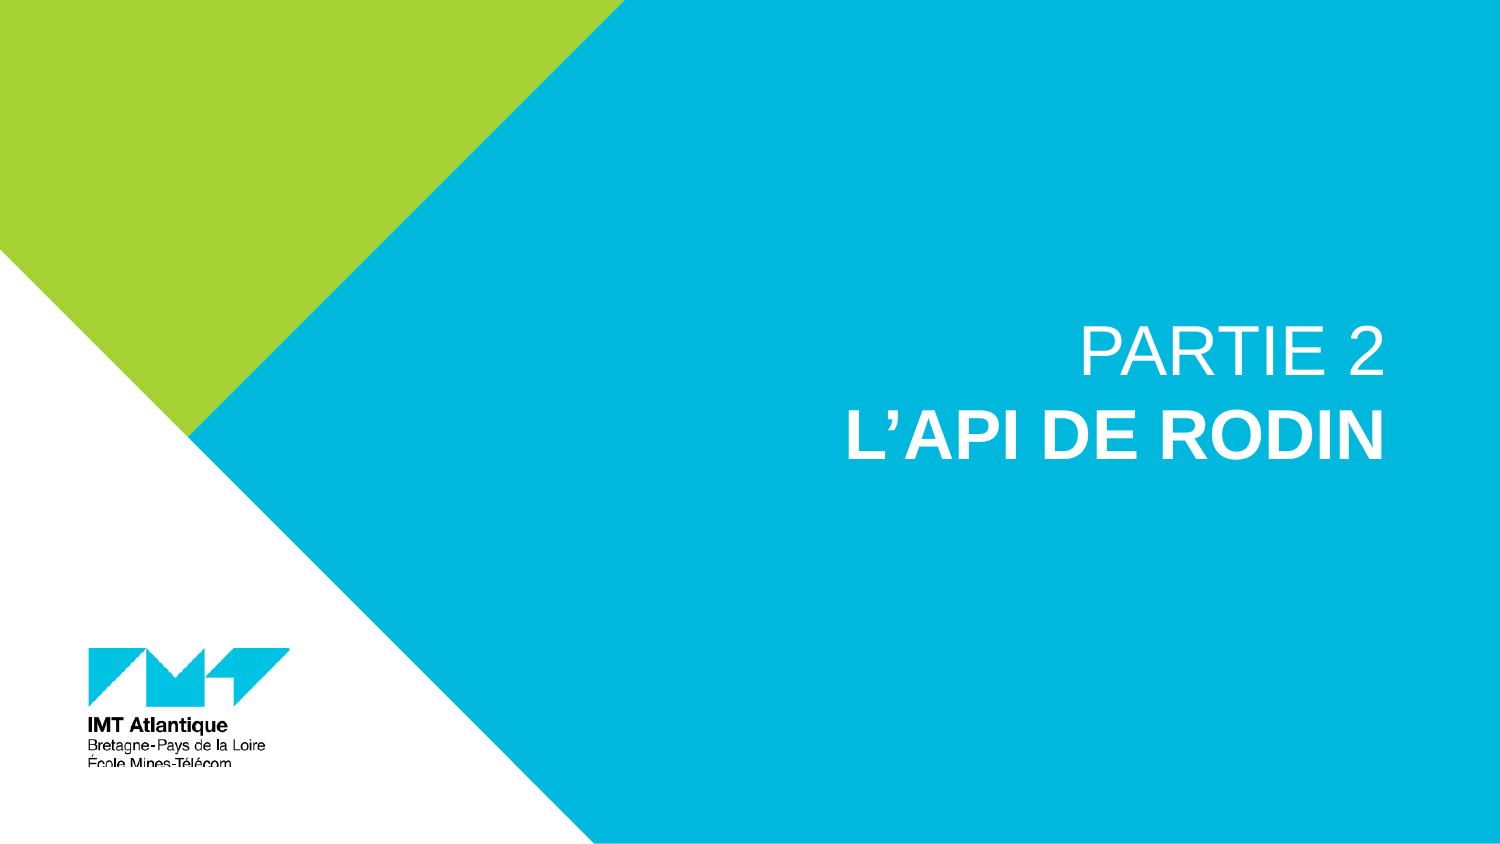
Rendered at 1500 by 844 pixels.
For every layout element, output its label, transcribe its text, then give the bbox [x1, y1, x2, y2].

list Partie 2 L’API de Rodin [225, 112, 1387, 666]
